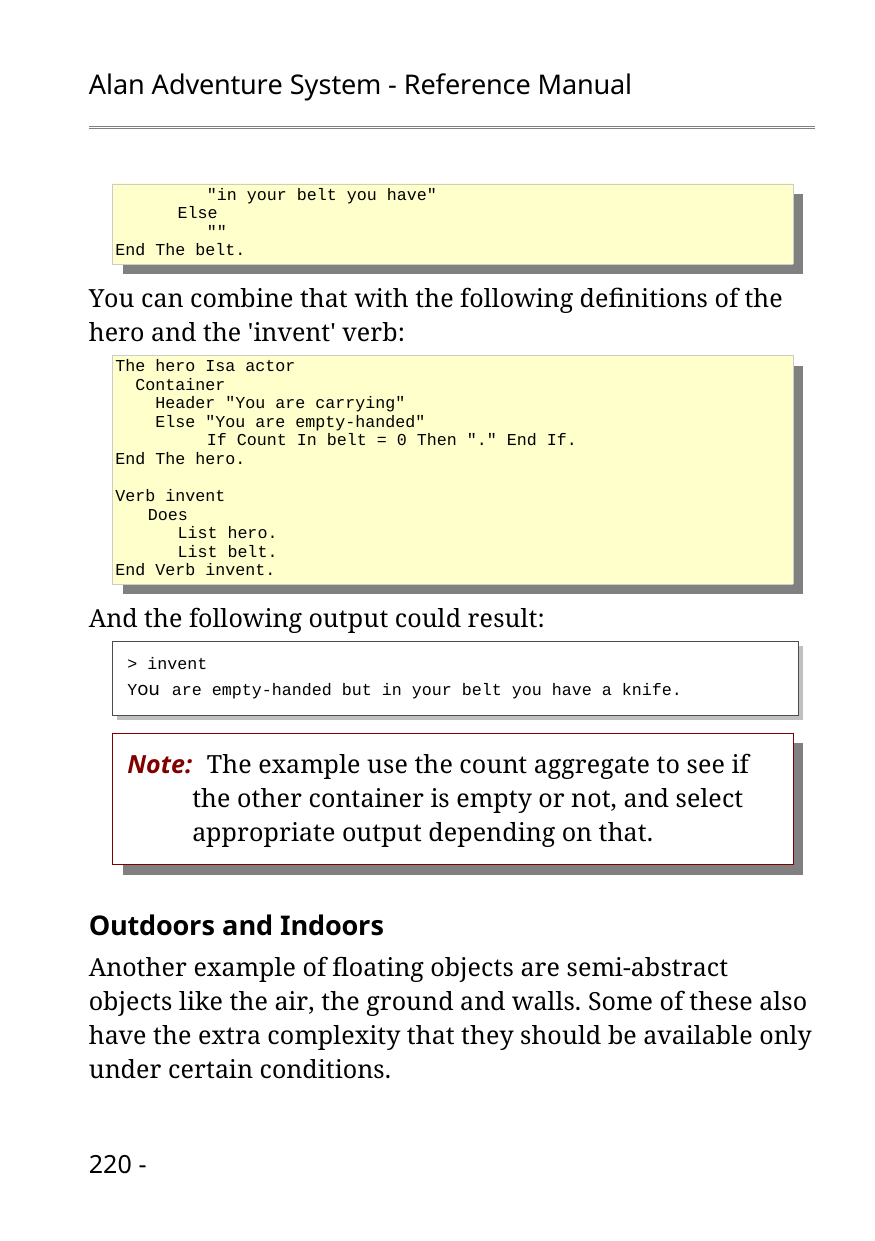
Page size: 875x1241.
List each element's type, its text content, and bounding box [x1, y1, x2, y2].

text You can combine that with the following definitions of the hero and the 'invent' verb: [88, 281, 815, 349]
text The hero Isa actor [113, 356, 793, 374]
text List hero. [113, 522, 793, 541]
text > invent You are empty-handed but in your belt you have a knife. [113, 642, 798, 715]
subtitle Outdoors and Indoors [88, 906, 815, 943]
text Does [113, 503, 793, 522]
text And the following output could result: [88, 601, 815, 635]
text End The belt. [113, 239, 793, 264]
text Header "You are carrying" [113, 392, 793, 411]
text End The hero. [113, 448, 793, 485]
list The example use the count aggregate to see if the other container is empty or not, and select appropriate output depending on that. [113, 734, 793, 864]
text Else "You are empty-handed" If Count In belt = 0 Then "." End If. [113, 411, 793, 448]
text Another example of floating objects are semi-abstract objects like the air, the ground and walls. Some of these also have the extra complexity that they should be available only under certain conditions. [88, 950, 815, 1086]
text Verb invent [113, 485, 793, 503]
text Container [113, 374, 793, 392]
text "in your belt you have" Else "" [113, 185, 793, 239]
text List belt. [113, 541, 793, 559]
text End Verb invent. [113, 559, 793, 584]
